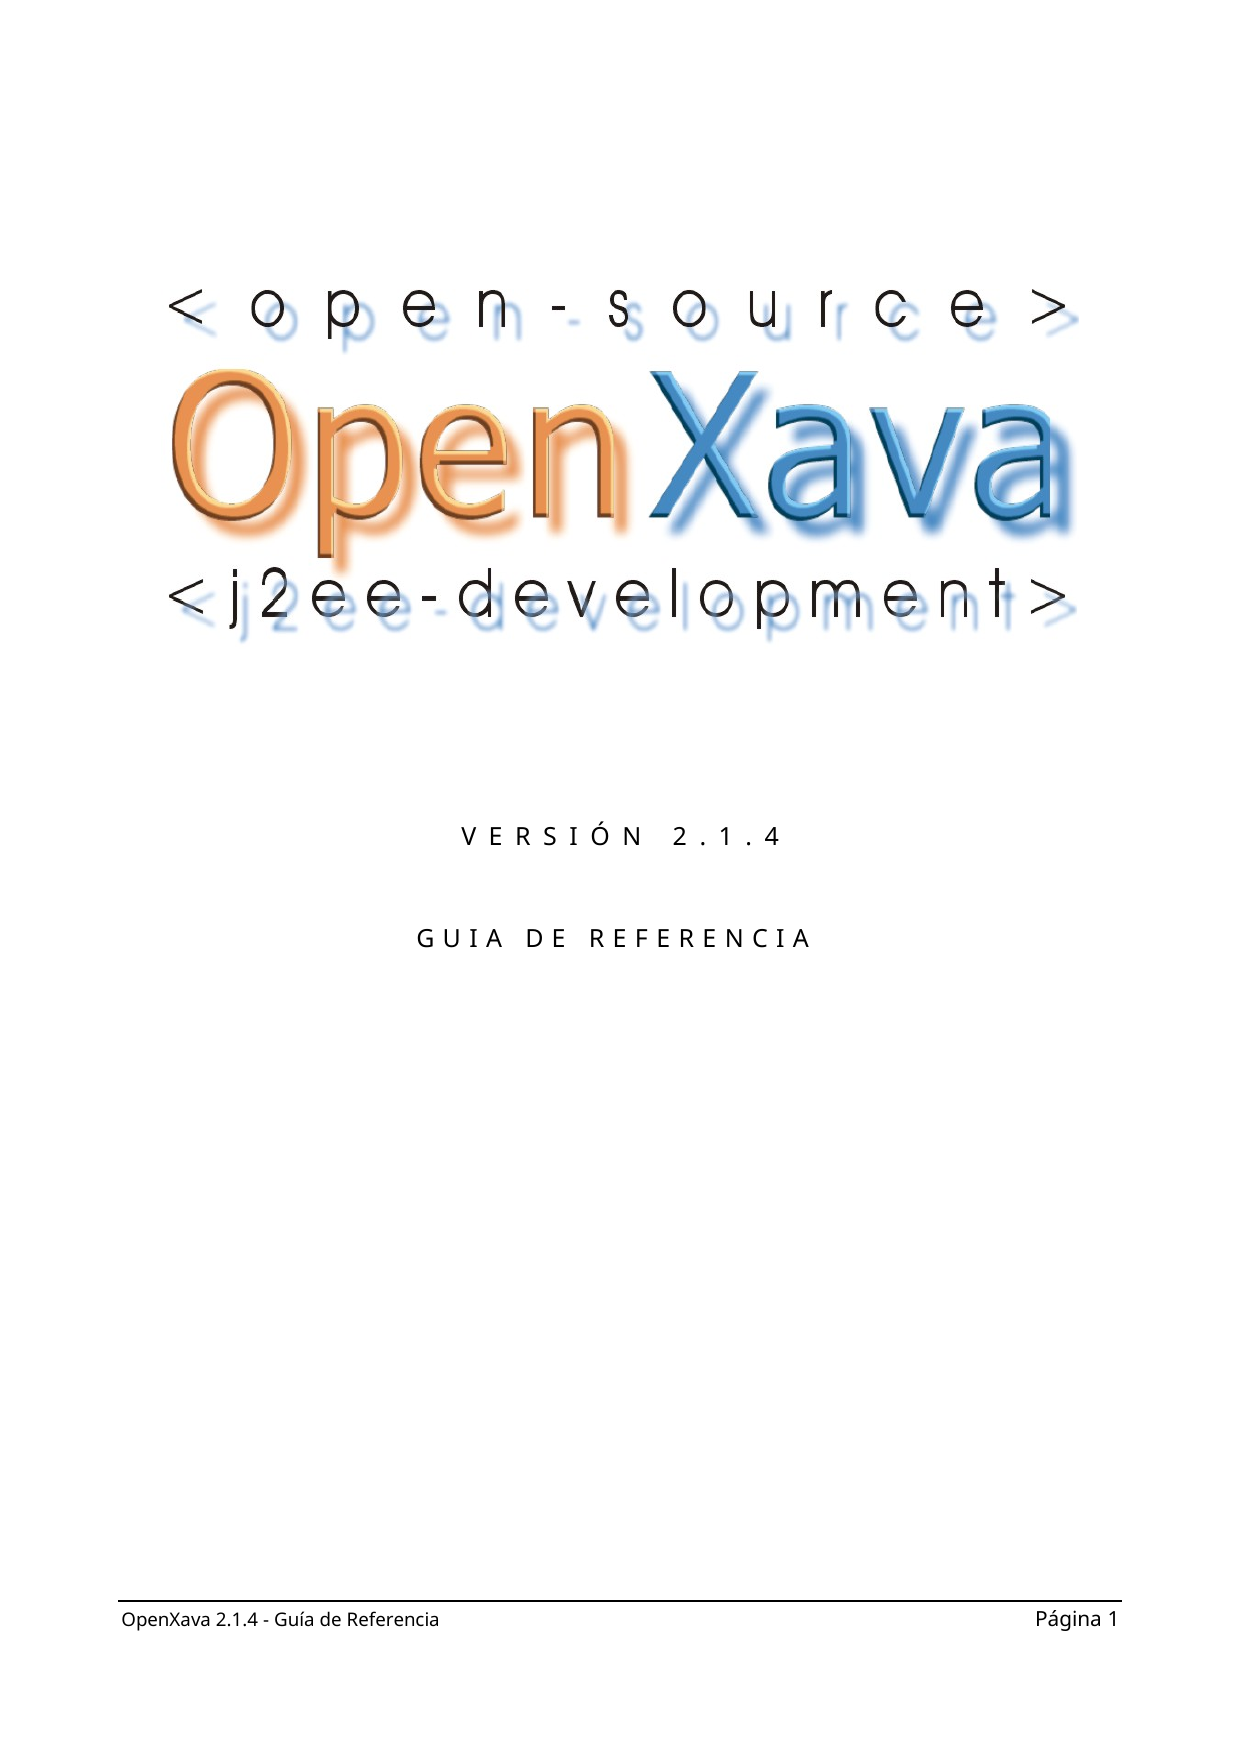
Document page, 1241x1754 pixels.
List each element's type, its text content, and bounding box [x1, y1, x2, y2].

text VERSIÓN 2.1.4 [118, 819, 1122, 853]
picture [161, 289, 1080, 649]
text GUIA DE REFERENCIA [118, 921, 1122, 955]
